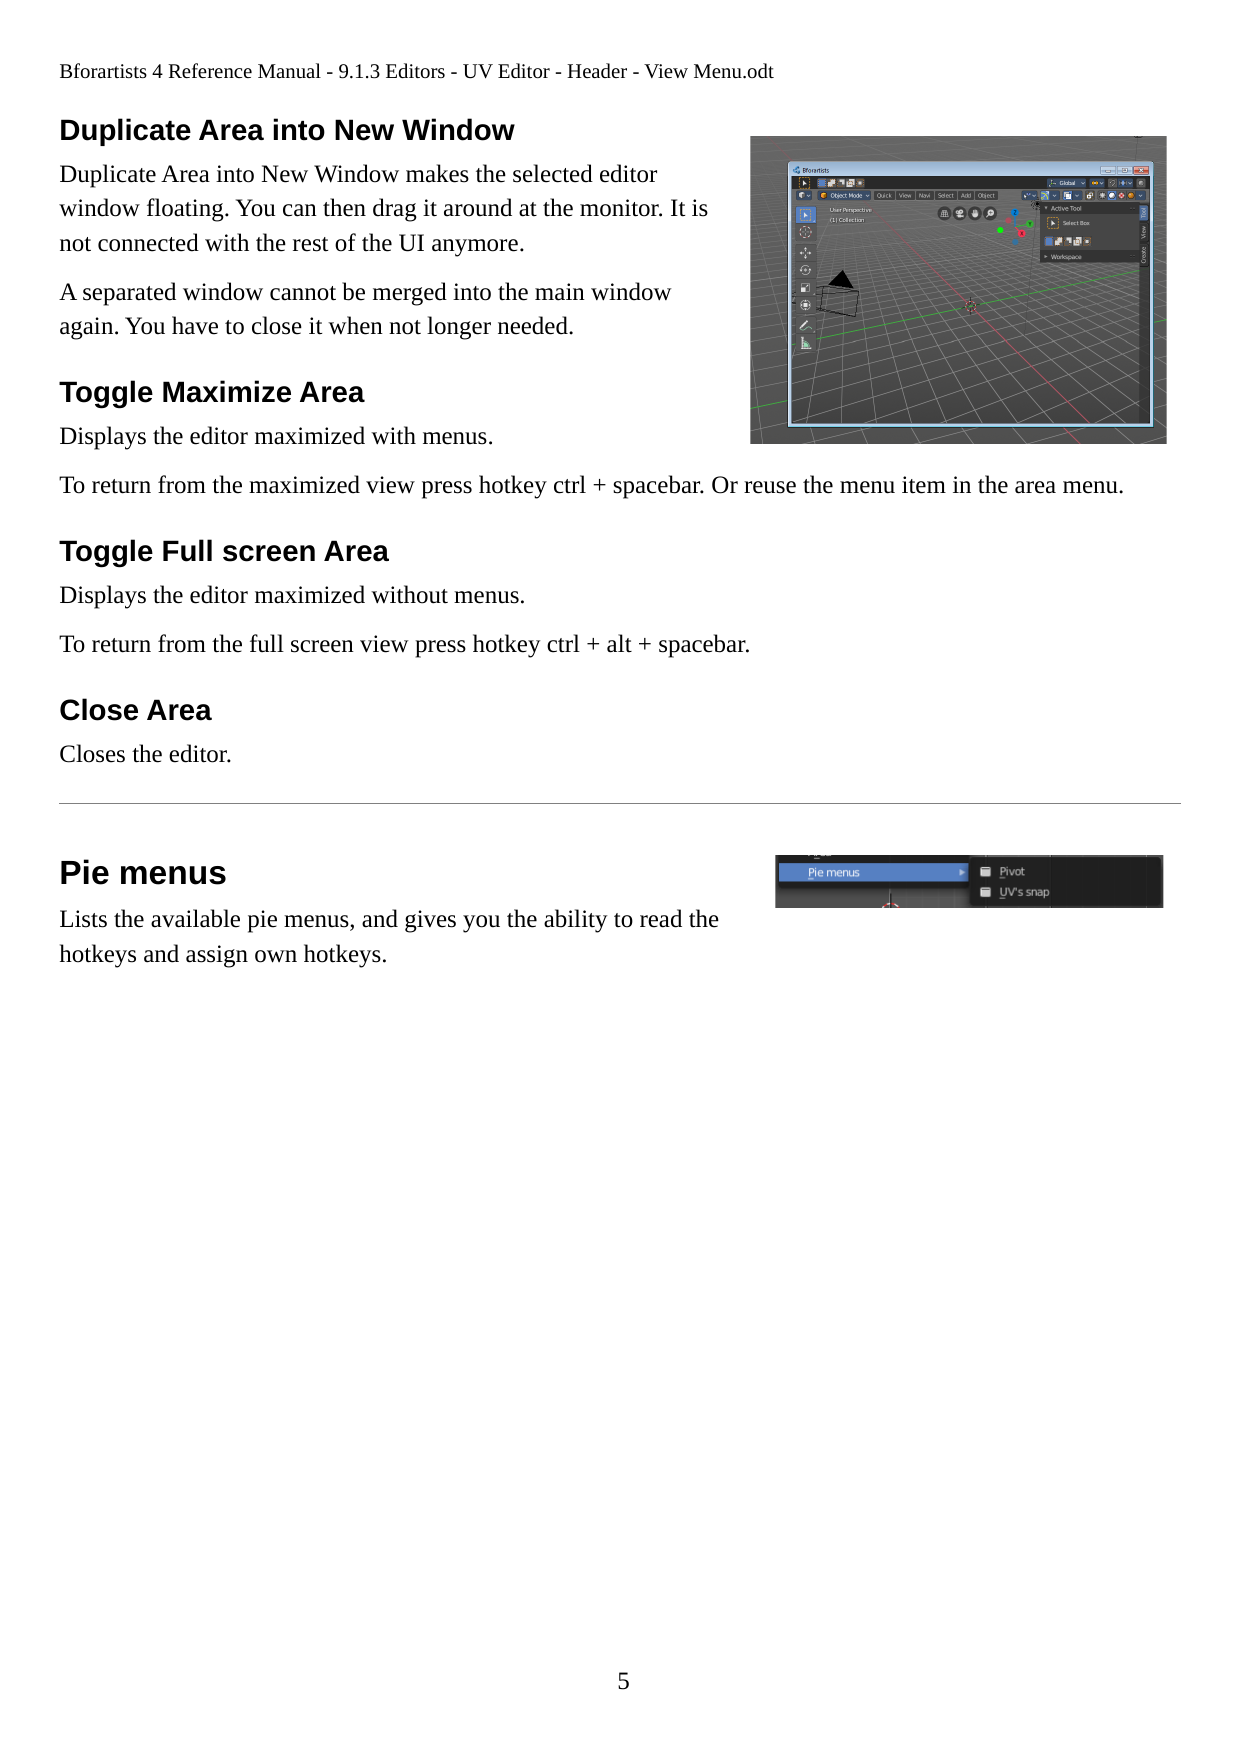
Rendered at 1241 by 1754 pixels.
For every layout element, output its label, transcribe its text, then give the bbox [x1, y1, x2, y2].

picture [750, 136, 1167, 444]
text Duplicate Area into New Window makes the selected editor window floating. You can then drag it around at the monitor. It is not connected with the rest of the UI anymore. [59, 159, 750, 257]
text Lists the available pie menus, and gives you the ability to read the hotkeys and assign own hotkeys. [59, 904, 1181, 968]
subtitle Duplicate Area into New Window [59, 113, 1181, 146]
picture [775, 855, 1164, 908]
text To return from the full screen view press hotkey ctrl + alt + spacebar. [59, 629, 1181, 658]
text To return from the maximized view press hotkey ctrl + spacebar. Or reuse the menu item in the area menu. [59, 470, 1181, 499]
text Displays the editor maximized with menus. [59, 421, 1181, 450]
subtitle [1167, 375, 1181, 409]
text Displays the editor maximized without menus. [59, 580, 1181, 609]
subtitle Pie menus [59, 853, 1181, 892]
subtitle Close Area [59, 693, 1181, 727]
text Closes the editor. [59, 739, 1181, 768]
subtitle Toggle Maximize Area [59, 375, 750, 409]
text A separated window cannot be merged into the main window again. You have to close it when not longer needed. [59, 277, 750, 340]
subtitle Toggle Full screen Area [59, 534, 1181, 568]
